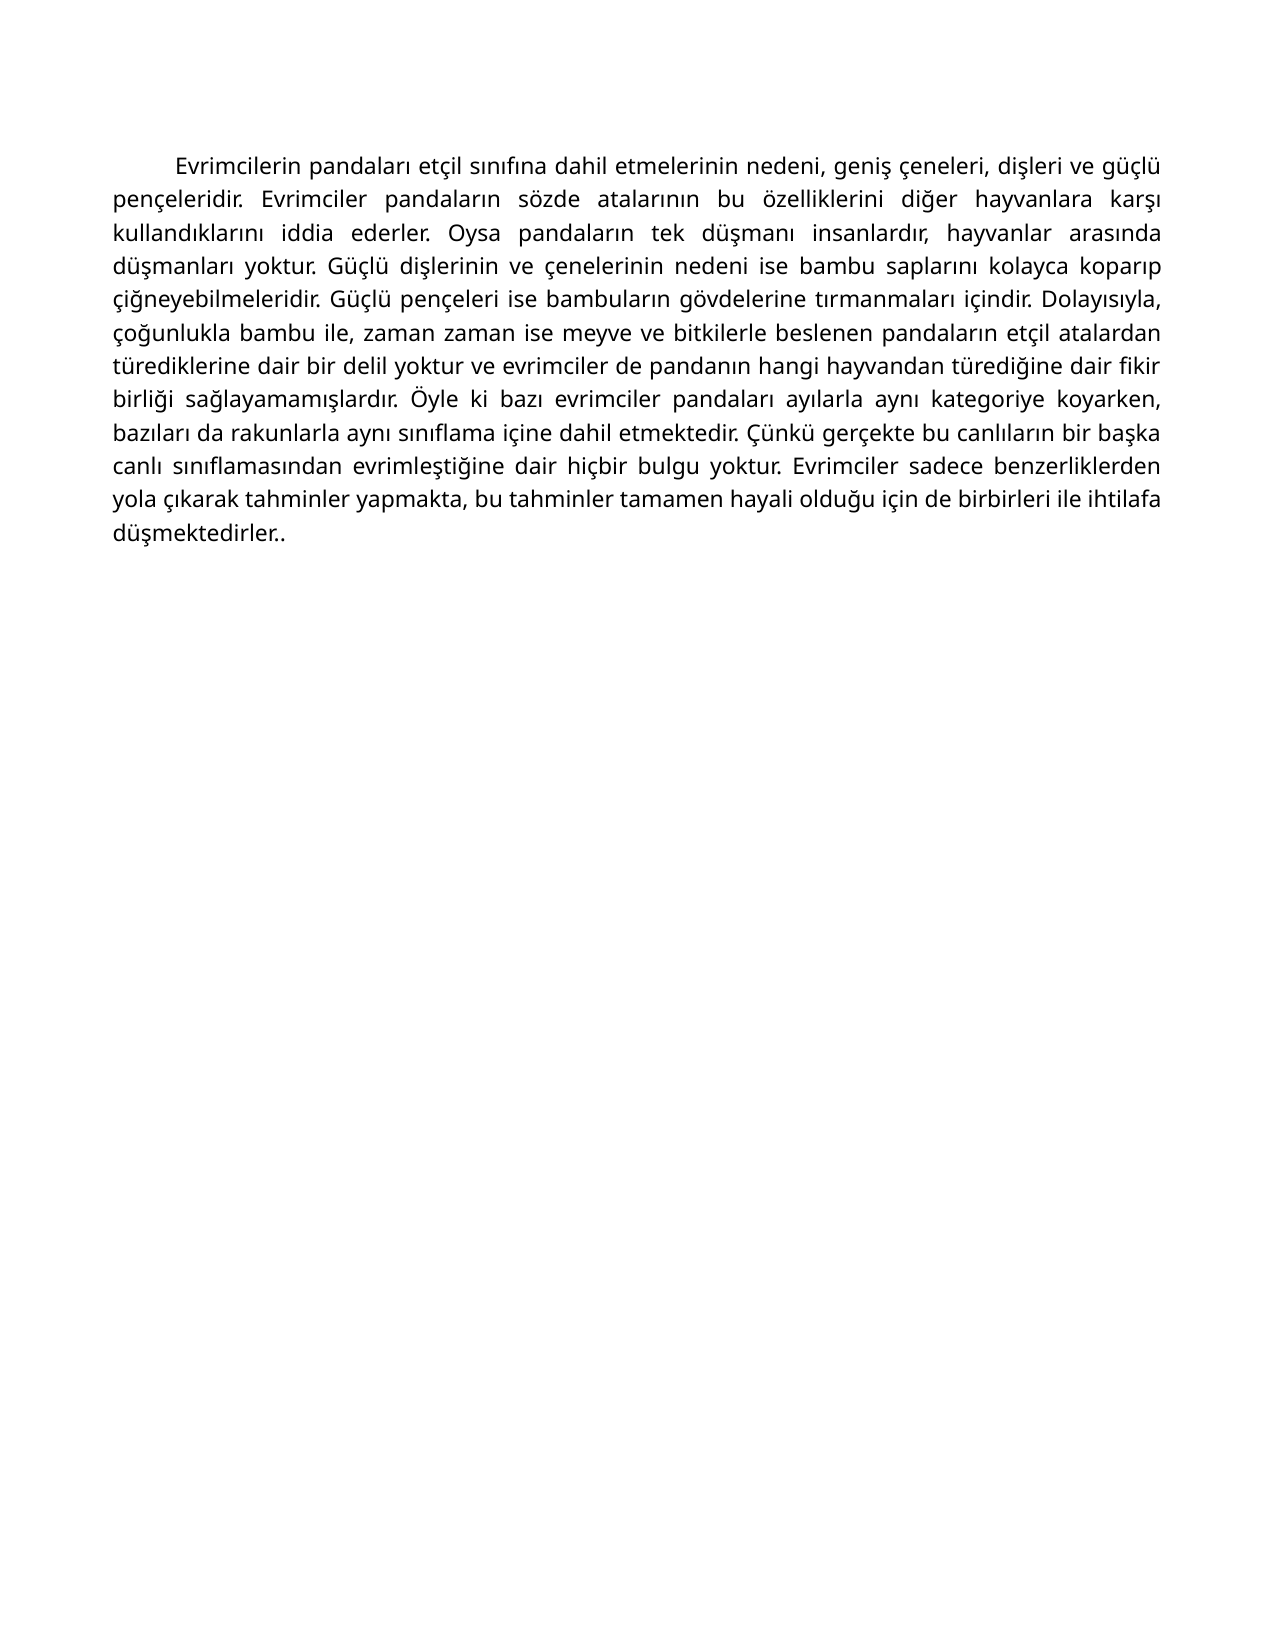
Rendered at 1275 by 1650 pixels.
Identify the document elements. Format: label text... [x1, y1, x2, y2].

text Evrimcilerin pandaları etçil sınıfına dahil etmelerinin nedeni, geniş çeneleri, dişleri ve güçlü pençeleridir. Evrimciler pandaların sözde atalarının bu özelliklerini diğer hayvanlara karşı kullandıklarını iddia ederler. Oysa pandaların tek düşmanı insanlardır, hayvanlar arasında düşmanları yoktur. Güçlü dişlerinin ve çenelerinin nedeni ise bambu saplarını kolayca koparıp çiğneyebilmeleridir. Güçlü pençeleri ise bambuların gövdelerine tırmanmaları içindir. Dolayısıyla, çoğunlukla bambu ile, zaman zaman ise meyve ve bitkilerle beslenen pandaların etçil atalardan türediklerine dair bir delil yoktur ve evrimciler de pandanın hangi hayvandan türediğine dair fikir birliği sağlayamamışlardır. Öyle ki bazı evrimciler pandaları ayılarla aynı kategoriye koyarken, bazıları da rakunlarla aynı sınıflama içine dahil etmektedir. Çünkü gerçekte bu canlıların bir başka canlı sınıflamasından evrimleştiğine dair hiçbir bulgu yoktur. Evrimciler sadece benzerliklerden yola çıkarak tahminler yapmakta, bu tahminler tamamen hayali olduğu için de birbirleri ile ihtilafa düşmektedirler.. [112, 148, 1162, 548]
